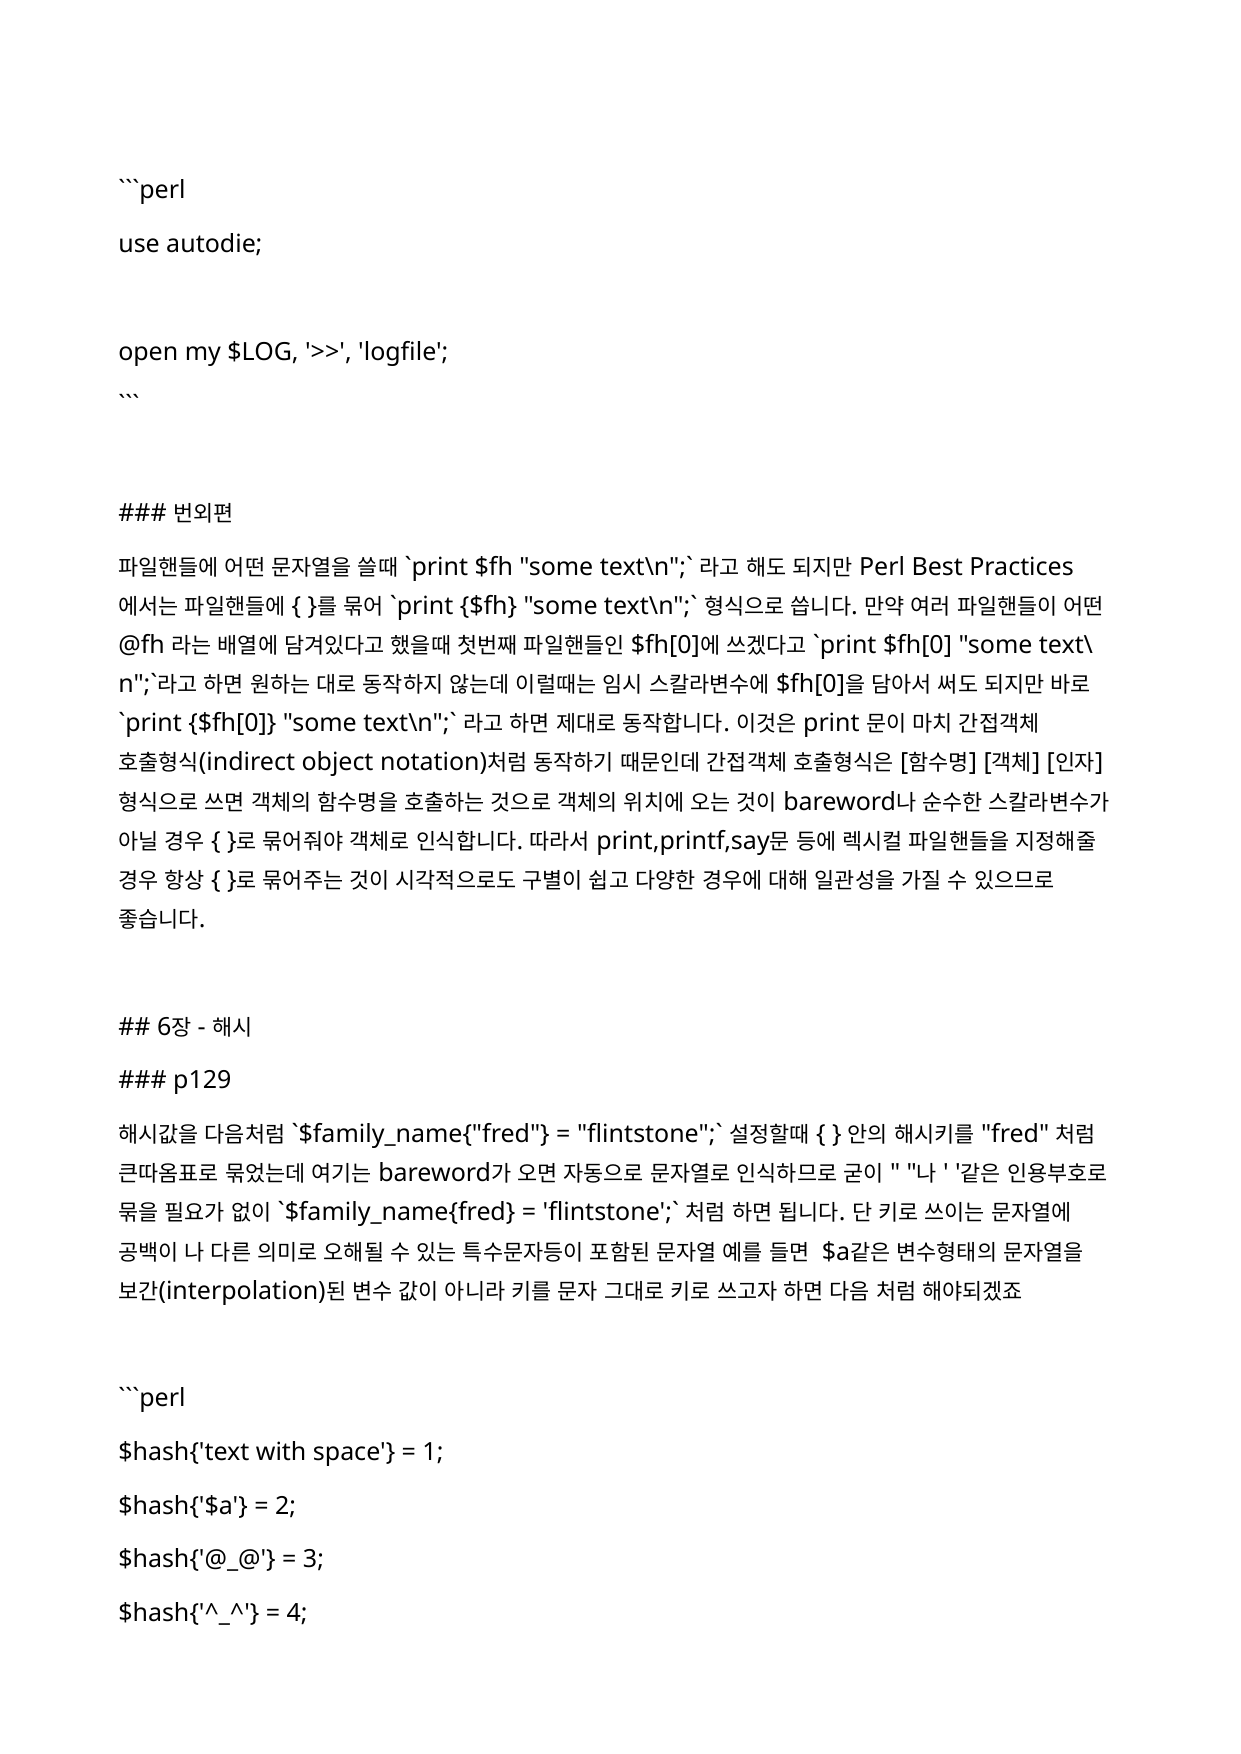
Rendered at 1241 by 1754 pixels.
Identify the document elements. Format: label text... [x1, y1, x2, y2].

text ```perl [118, 172, 1122, 206]
text use autodie; [118, 226, 1122, 260]
text ```perl [118, 1380, 1122, 1414]
text ### 번외편 [118, 494, 1122, 528]
text ## 6장 - 해시 [118, 1008, 1122, 1042]
text $hash{'@_@'} = 3; [118, 1541, 1122, 1575]
text $hash{'^_^'} = 4; [118, 1595, 1122, 1629]
text $hash{'$a'} = 2; [118, 1487, 1122, 1521]
text open my $LOG, '>>', 'logfile'; [118, 333, 1122, 367]
text ### p129 [118, 1062, 1122, 1096]
text 해시값을 다음처럼 `$family_name{"fred"} = "flintstone";` 설정할때 { } 안의 해시키를 "fred" 처럼 큰따옴표로 묶었는데 여기는 bareword가 오면 자동으로 문자열로 인식하므로 굳이 " "나 ' '같은 인용부호로 묶을 필요가 없이 `$family_name{fred} = 'flintstone';` 처럼 하면 됩니다. 단 키로 쓰이는 문자열에 공백이 나 다른 의미로 오해될 수 있는 특수문자등이 포함된 문자열 예를 들면 $a같은 변수형태의 문자열을 보간(interpolation)된 변수 값이 아니라 키를 문자 그대로 키로 쓰고자 하면 다음 처럼 해야되겠죠 [118, 1116, 1122, 1306]
text 파일핸들에 어떤 문자열을 쓸때 `print $fh "some text\n";` 라고 해도 되지만 Perl Best Practices에서는 파일핸들에 { }를 묶어 `print {$fh} "some text\n";` 형식으로 씁니다. 만약 여러 파일핸들이 어떤 @fh 라는 배열에 담겨있다고 했을때 첫번째 파일핸들인 $fh[0]에 쓰겠다고 `print $fh[0] "some text\n";`라고 하면 원하는 대로 동작하지 않는데 이럴때는 임시 스칼라변수에 $fh[0]을 담아서 써도 되지만 바로 `print {$fh[0]} "some text\n";` 라고 하면 제대로 동작합니다. 이것은 print 문이 마치 간접객체 호출형식(indirect object notation)처럼 동작하기 때문인데 간접객체 호출형식은 [함수명] [객체] [인자] 형식으로 쓰면 객체의 함수명을 호출하는 것으로 객체의 위치에 오는 것이 bareword나 순수한 스칼라변수가 아닐 경우 { }로 묶어줘야 객체로 인식합니다. 따라서 print,printf,say문 등에 렉시컬 파일핸들을 지정해줄 경우 항상 { }로 묶어주는 것이 시각적으로도 구별이 쉽고 다양한 경우에 대해 일관성을 가질 수 있으므로 좋습니다. [118, 548, 1122, 935]
text $hash{'text with space'} = 1; [118, 1433, 1122, 1468]
text ``` [118, 387, 1122, 421]
